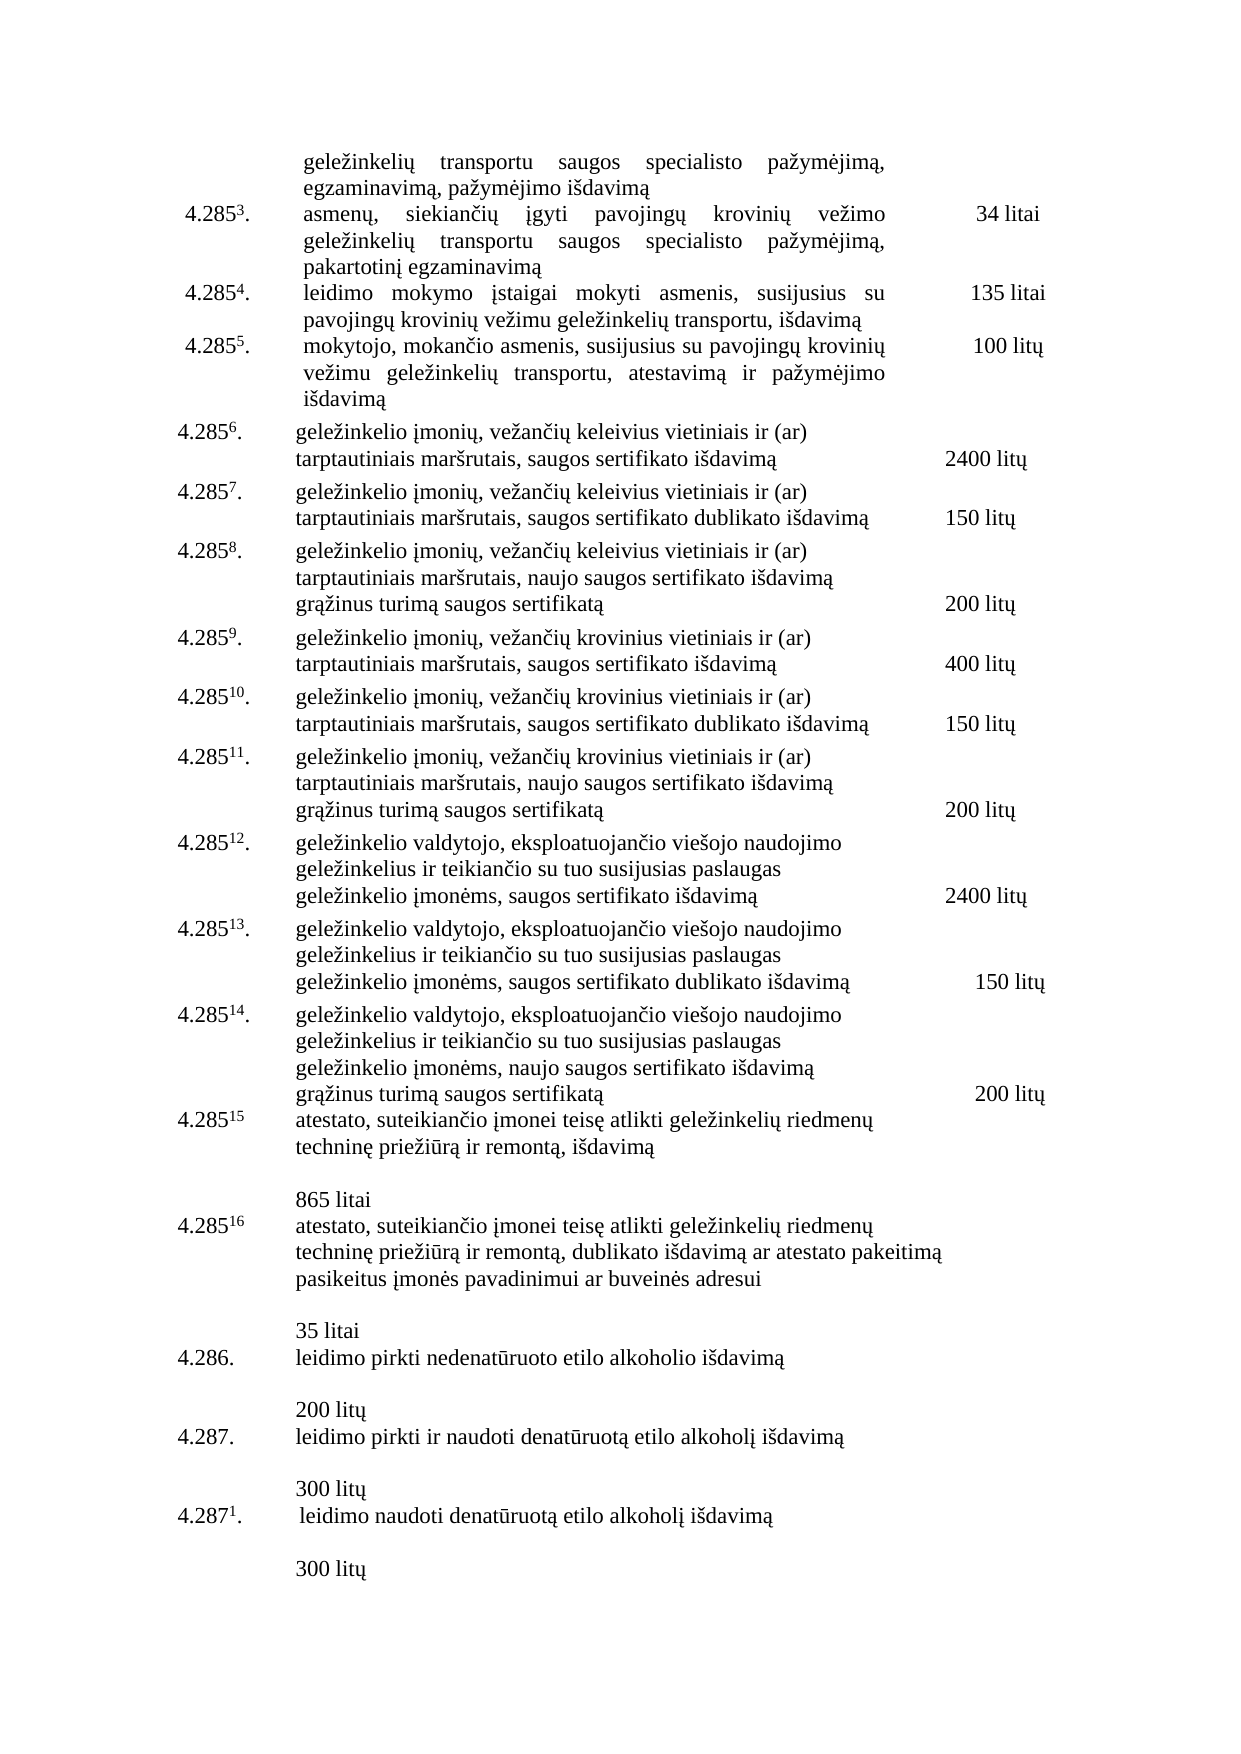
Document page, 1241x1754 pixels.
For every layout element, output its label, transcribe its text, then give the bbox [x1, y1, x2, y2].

text tarptautiniais maršrutais, saugos sertifikato išdavimą 2400 litų [252, 444, 1122, 471]
text grąžinus turimą saugos sertifikatą 200 litų [177, 590, 1122, 617]
text 4.287. leidimo pirkti ir naudoti denatūruotą etilo alkoholį išdavimą 300 litų [177, 1423, 945, 1502]
text tarptautiniais maršrutais, saugos sertifikato dublikato išdavimą 150 litų [252, 504, 1122, 531]
table_cell 34 litai [897, 200, 1119, 279]
table_cell 4.2855. [174, 332, 292, 411]
text 4.2859. geležinkelio įmonių, vežančių krovinius vietiniais ir (ar) [177, 617, 1122, 650]
table_cell 4.2854. [174, 280, 292, 332]
table_cell asmenų, siekiančių įgyti pavojingų krovinių vežimo geležinkelių transportu saugos specialisto pažymėjimą, pakartotinį egzaminavimą [292, 200, 897, 279]
text tarptautiniais maršrutais, saugos sertifikato dublikato išdavimą 150 litų [177, 710, 1122, 736]
text 4.286. leidimo pirkti nedenatūruoto etilo alkoholio išdavimą 200 litų [177, 1344, 945, 1423]
table_cell 135 litai [897, 280, 1119, 332]
text tarptautiniais maršrutais, naujo saugos sertifikato išdavimą [177, 564, 1122, 590]
text geležinkelio įmonėms, saugos sertifikato dublikato išdavimą 150 litų [177, 968, 1122, 994]
text tarptautiniais maršrutais, naujo saugos sertifikato išdavimą [177, 769, 1122, 796]
text 4.2871. leidimo naudoti denatūruotą etilo alkoholį išdavimą 300 litų [177, 1502, 945, 1581]
text geležinkelius ir teikiančio su tuo susijusias paslaugas [177, 941, 1122, 968]
table_cell [897, 148, 1119, 200]
text 4.28515 atestato, suteikiančio įmonei teisę atlikti geležinkelių riedmenų techninę priežiūrą ir remontą, išdavimą 865 litai [177, 1107, 945, 1212]
table_cell leidimo mokymo įstaigai mokyti asmenis, susijusius su pavojingų krovinių vežimu geležinkelių transportu, išdavimą [292, 280, 897, 332]
text 4.28513. geležinkelio valdytojo, eksploatuojančio viešojo naudojimo [177, 908, 1122, 941]
text 4.28511. geležinkelio įmonių, vežančių krovinius vietiniais ir (ar) [177, 736, 1122, 769]
text grąžinus turimą saugos sertifikatą 200 litų [177, 1080, 1122, 1107]
table_cell mokytojo, mokančio asmenis, susijusius su pavojingų krovinių vežimu geležinkelių transportu, atestavimą ir pažymėjimo išdavimą [292, 332, 897, 411]
text geležinkelius ir teikiančio su tuo susijusias paslaugas [177, 1027, 1122, 1054]
text 4.2856. geležinkelio įmonių, vežančių keleivius vietiniais ir (ar) [177, 411, 1122, 444]
text 4.28512. geležinkelio valdytojo, eksploatuojančio viešojo naudojimo [177, 822, 1122, 855]
text 4.28514. geležinkelio valdytojo, eksploatuojančio viešojo naudojimo [177, 994, 1122, 1027]
text 4.2858. geležinkelio įmonių, vežančių keleivius vietiniais ir (ar) [177, 531, 1122, 564]
text geležinkelio įmonėms, saugos sertifikato išdavimą 2400 litų [177, 882, 1122, 908]
text 4.28516 atestato, suteikiančio įmonei teisę atlikti geležinkelių riedmenų techninę priežiūrą ir remontą, dublikato išdavimą ar atestato pakeitimą pasikeitus įmonės pavadinimui ar buveinės adresui 35 litai [177, 1212, 945, 1344]
table_cell geležinkelių transportu saugos specialisto pažymėjimą, egzaminavimą, pažymėjimo išdavimą [292, 148, 897, 200]
table_cell 4.2853. [174, 200, 292, 279]
text geležinkelius ir teikiančio su tuo susijusias paslaugas [177, 855, 1122, 882]
text 4.2857. geležinkelio įmonių, vežančių keleivius vietiniais ir (ar) [177, 471, 1122, 504]
text geležinkelio įmonėms, naujo saugos sertifikato išdavimą [177, 1054, 1122, 1080]
table_cell [174, 148, 292, 200]
table_cell 100 litų [897, 332, 1119, 411]
text 4.28510. geležinkelio įmonių, vežančių krovinius vietiniais ir (ar) [177, 676, 1122, 710]
text tarptautiniais maršrutais, saugos sertifikato išdavimą 400 litų [177, 650, 1122, 676]
text grąžinus turimą saugos sertifikatą 200 litų [177, 796, 1122, 822]
